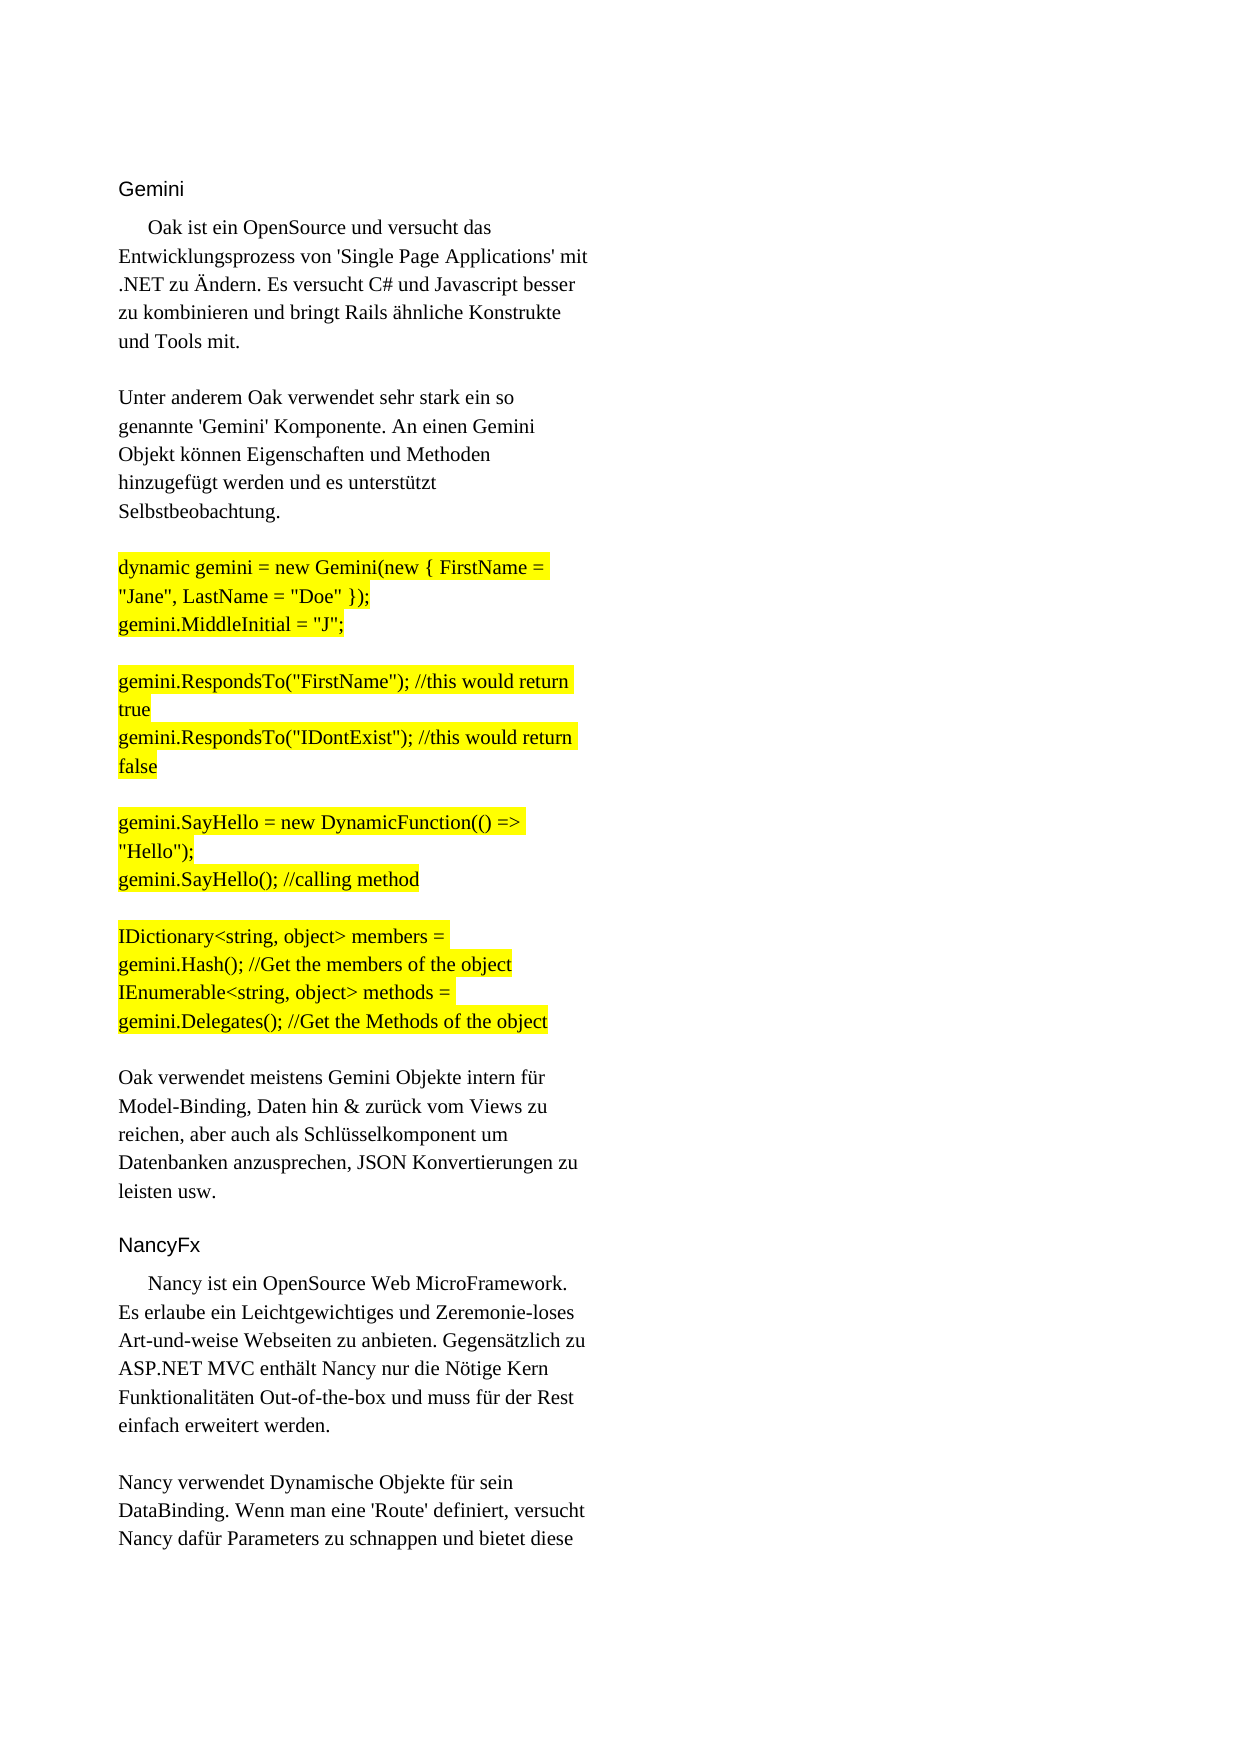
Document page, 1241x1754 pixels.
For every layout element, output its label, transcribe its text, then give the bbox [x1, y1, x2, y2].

text gemini.MiddleInitial = "J"; [118, 609, 591, 637]
text Nancy ist ein OpenSource Web MicroFramework. Es erlaube ein Leichtgewichtiges und Zeremonie-loses Art-und-weise Webseiten zu anbieten. Gegensätzlich zu ASP.NET MVC enthält Nancy nur die Nötige Kern Funktionalitäten Out-of-the-box und muss für der Rest einfach erweitert werden. [118, 1268, 591, 1438]
text gemini.RespondsTo("FirstName"); //this would return true [118, 665, 591, 722]
text Unter anderem Oak verwendet sehr stark ein so genannte 'Gemini' Komponente. An einen Gemini Objekt können Eigenschaften und Methoden hinzugefügt werden und es unterstützt Selbstbeobachtung. [118, 382, 591, 524]
text IDictionary<string, object> members = gemini.Hash(); //Get the members of the object [118, 920, 591, 977]
text gemini.SayHello = new DynamicFunction(() => "Hello"); [118, 807, 591, 864]
text Nancy verwendet Dynamische Objekte für sein DataBinding. Wenn man eine 'Route' definiert, versucht Nancy dafür Parameters zu schnappen und bietet diese [118, 1467, 591, 1552]
text Gemini [118, 177, 591, 200]
text IEnumerable<string, object> methods = gemini.Delegates(); //Get the Methods of the object [118, 977, 591, 1034]
text dynamic gemini = new Gemini(new { FirstName = "Jane", LastName = "Doe" }); [118, 552, 591, 609]
text gemini.SayHello(); //calling method [118, 864, 591, 892]
text Oak ist ein OpenSource und versucht das Entwicklungsprozess von 'Single Page Applications' mit .NET zu Ändern. Es versucht C# und Javascript besser zu kombinieren und bringt Rails ähnliche Konstrukte und Tools mit. [118, 212, 591, 354]
text Oak verwendet meistens Gemini Objekte intern für Model-Binding, Daten hin & zurück vom Views zu reichen, aber auch als Schlüsselkomponent um Datenbanken anzusprechen, JSON Konvertierungen zu leisten usw. [118, 1062, 591, 1204]
text gemini.RespondsTo("IDontExist"); //this would return false [118, 722, 591, 779]
text NancyFx [118, 1233, 591, 1256]
